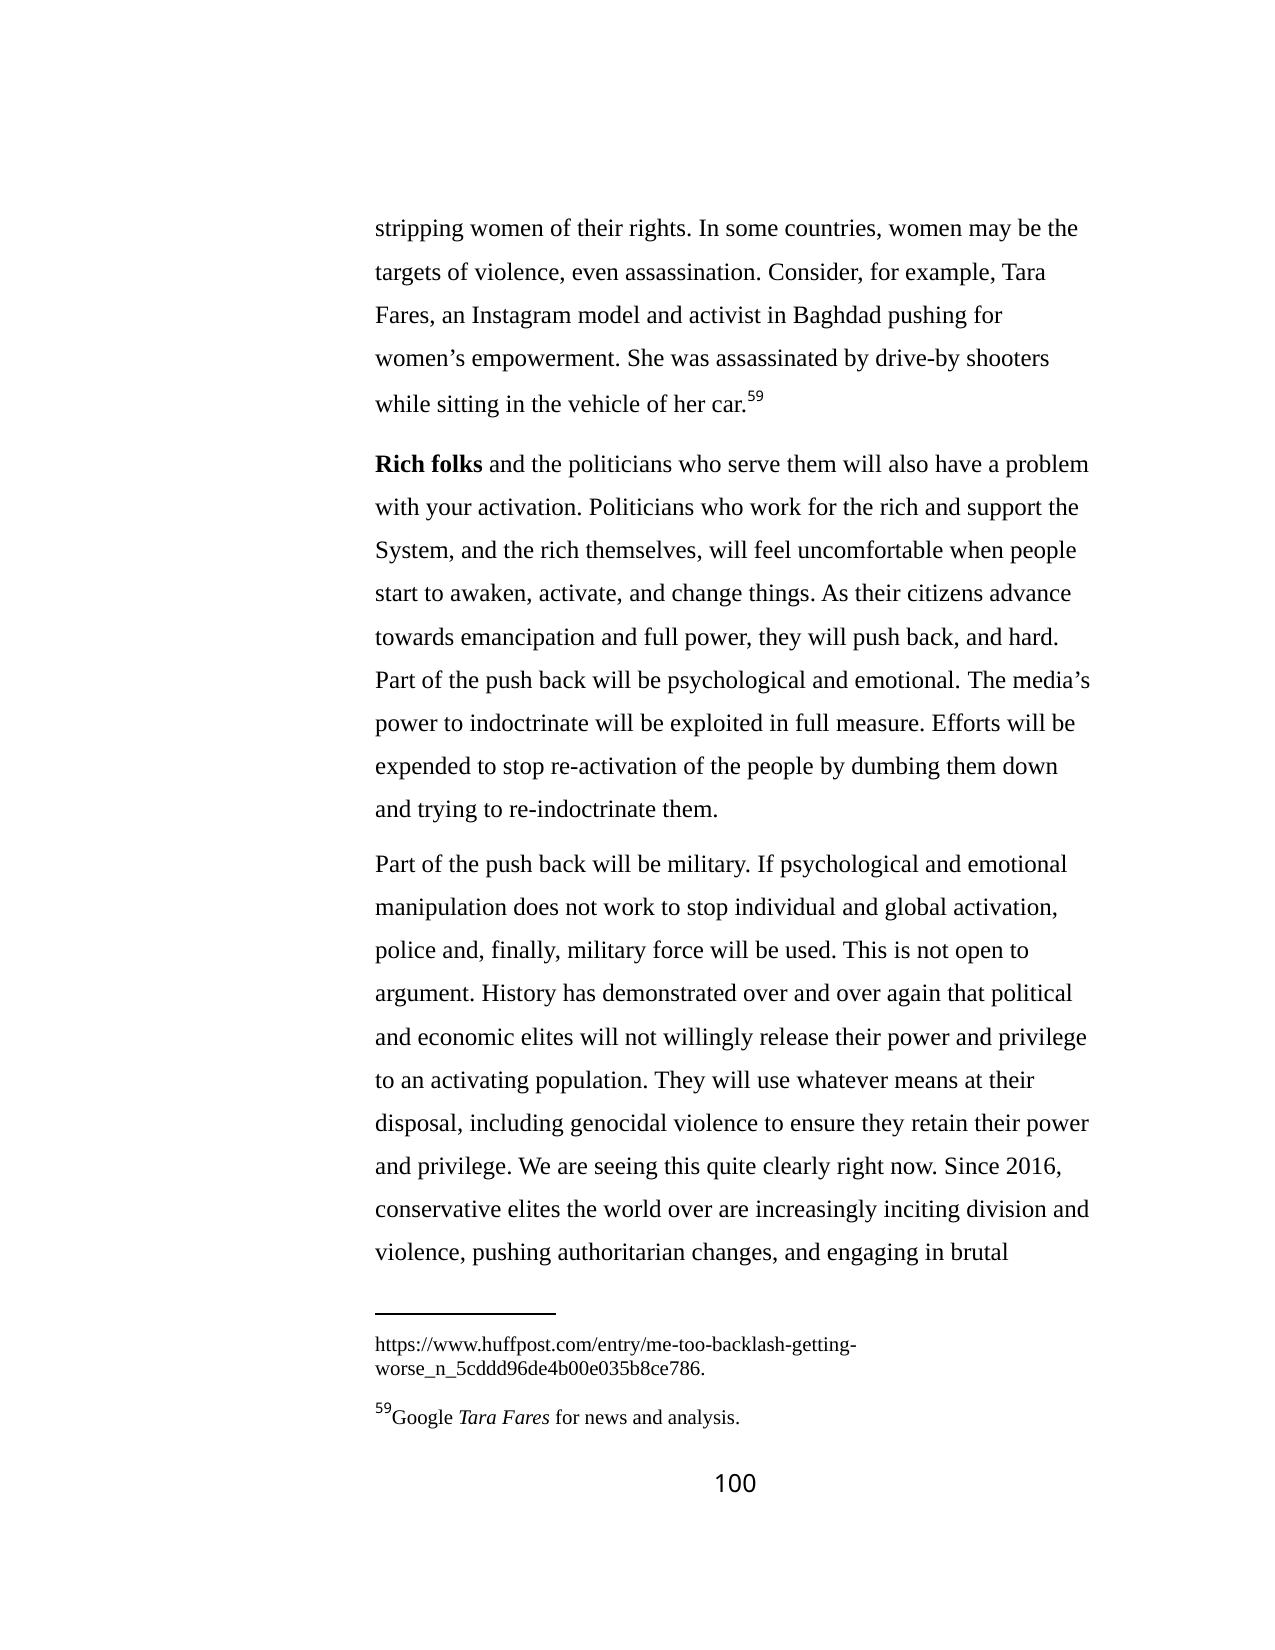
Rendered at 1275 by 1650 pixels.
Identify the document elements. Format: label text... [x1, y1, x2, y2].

text Part of the push back will be military. If psychological and emotional manipulation does not work to stop individual and global activation, police and, finally, military force will be used. This is not open to argument. History has demonstrated over and over again that political and economic elites will not willingly release their power and privilege to an activating population. They will use whatever means at their disposal, including genocidal violence to ensure they retain their power and privilege. We are seeing this quite clearly right now. Since 2016, conservative elites the world over are increasingly inciting division and violence, pushing authoritarian changes, and engaging in brutal [375, 849, 1095, 1266]
text Google Tara Fares for news and analysis. [375, 1398, 1095, 1432]
text https://www.huffpost.com/entry/me-too-backlash-getting-worse_n_5cddd96de4b00e035b8ce786. [375, 1332, 1095, 1380]
text stripping women of their rights. In some countries, women may be the targets of violence, even assassination. Consider, for example, Tara Fares, an Instagram model and activist in Baghdad pushing for women’s empowerment. She was assassinated by drive-by shooters while sitting in the vehicle of her car. [375, 213, 1095, 420]
text Rich folks and the politicians who serve them will also have a problem with your activation. Politicians who work for the rich and support the System, and the rich themselves, will feel uncomfortable when people start to awaken, activate, and change things. As their citizens advance towards emancipation and full power, they will push back, and hard. Part of the push back will be psychological and emotional. The media’s power to indoctrinate will be exploited in full measure. Efforts will be expended to stop re-activation of the people by dumbing them down and trying to re-indoctrinate them. [375, 449, 1095, 823]
